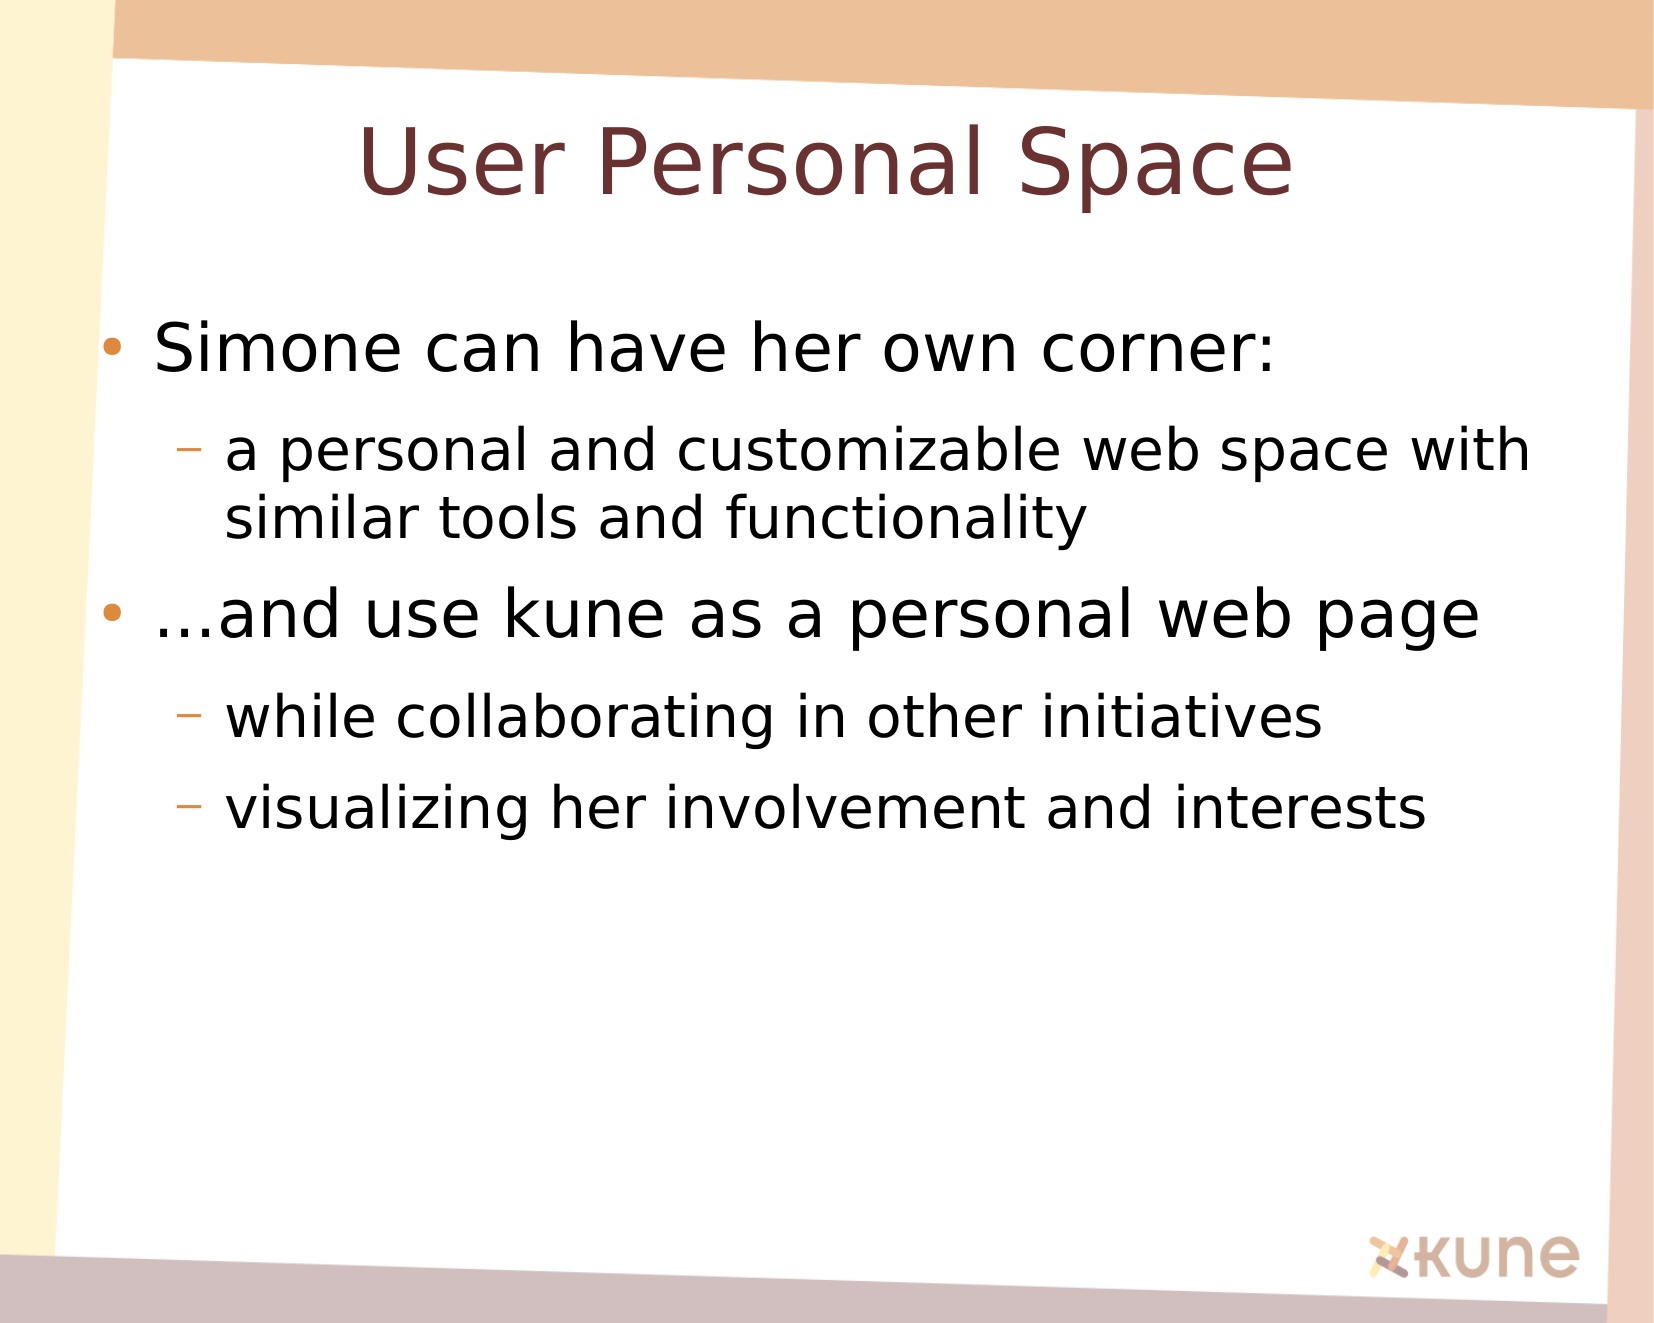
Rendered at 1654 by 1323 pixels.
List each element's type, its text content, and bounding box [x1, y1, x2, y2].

picture [0, 0, 1654, 1323]
title User Personal Space [82, 52, 1571, 274]
list Simone can have her own corner: a personal and customizable web space with similar tools and functionality ...and use kune as a personal web page while collaborating in other initiatives visualizing her involvement and interests [82, 309, 1571, 1183]
